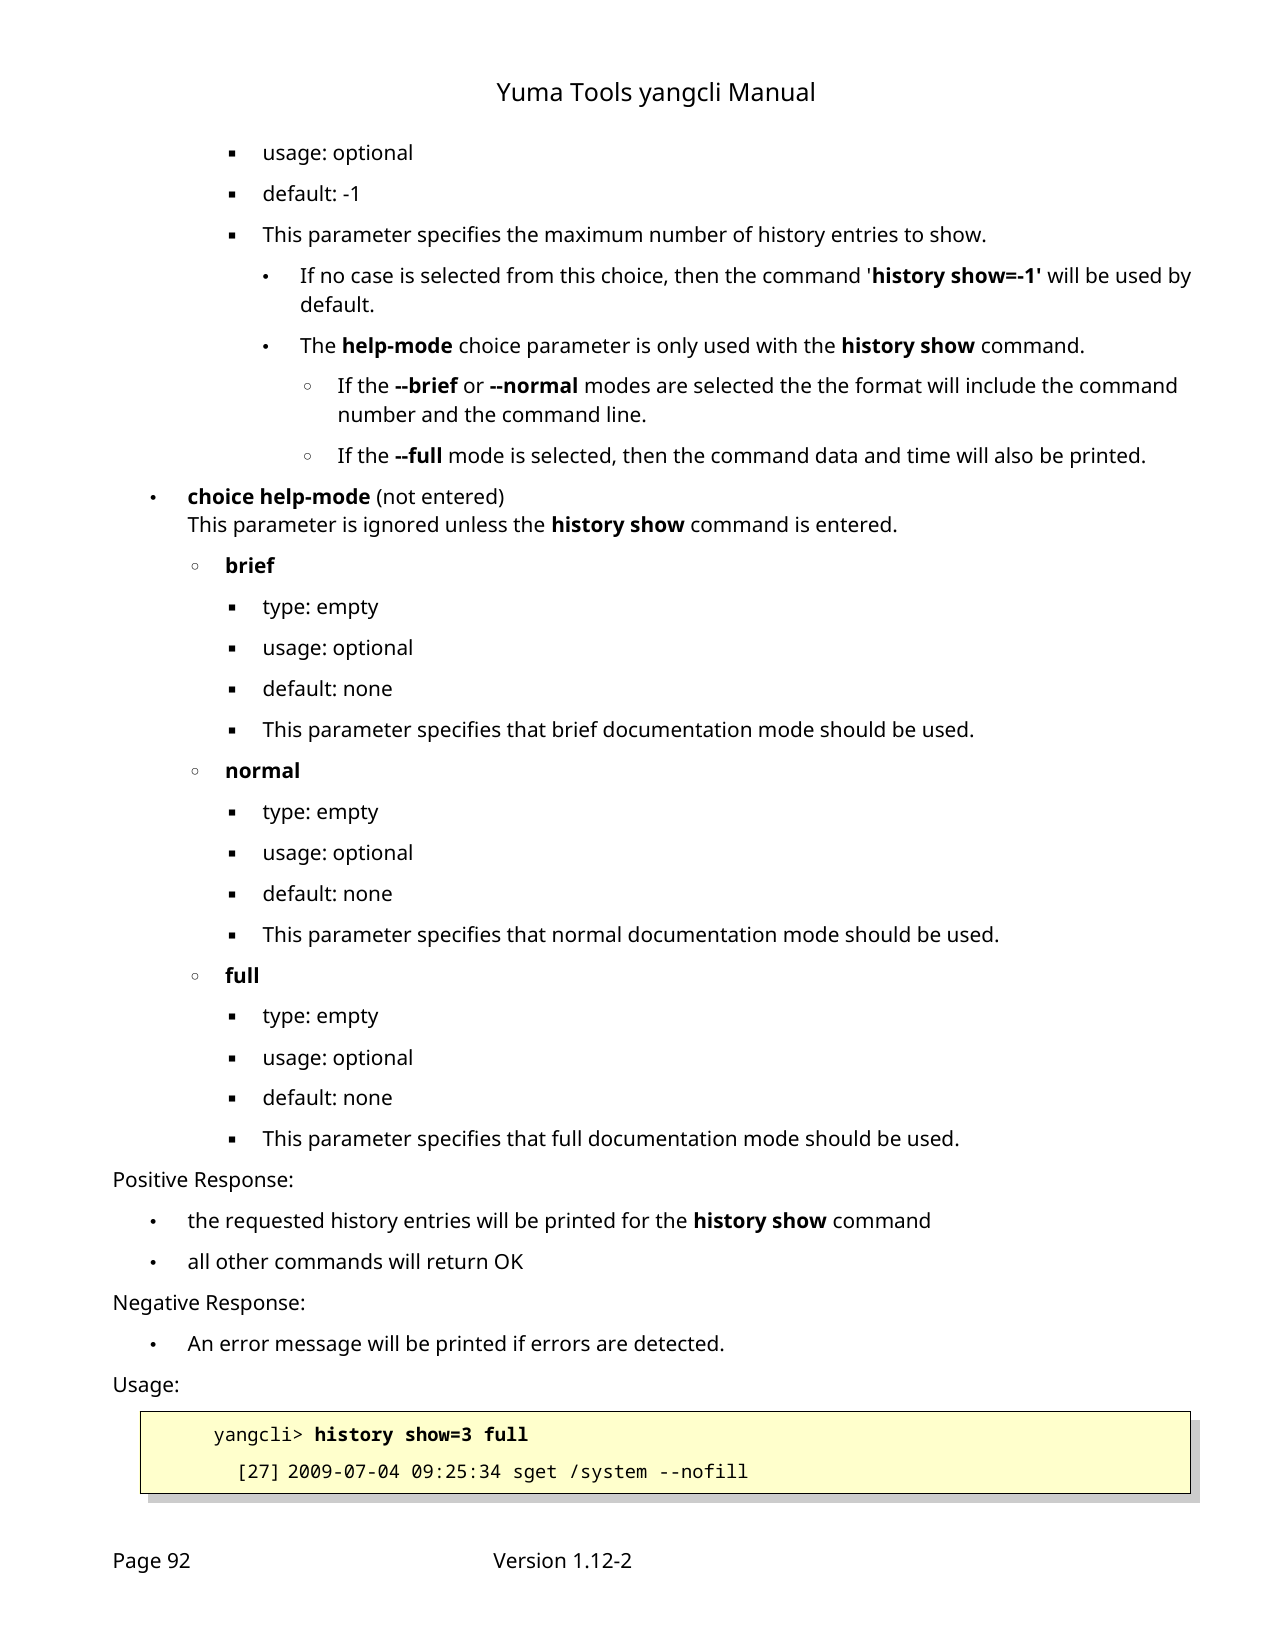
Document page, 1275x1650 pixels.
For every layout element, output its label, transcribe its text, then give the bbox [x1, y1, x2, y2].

list An error message will be printed if errors are detected. [150, 1329, 1200, 1358]
list all other commands will return OK [150, 1247, 1200, 1276]
list choice help-mode (not entered) This parameter is ignored unless the history show command is entered. [150, 482, 1200, 539]
list type: empty [225, 592, 1200, 621]
list usage: optional [225, 138, 1200, 167]
list The help-mode choice parameter is only used with the history show command. [262, 331, 1200, 359]
list type: empty [225, 1002, 1200, 1030]
list If no case is selected from this choice, then the command 'history show=-1' will be used by default. [262, 261, 1200, 318]
list brief [187, 551, 1200, 580]
list If the --brief or --normal modes are selected the the format will include the command number and the command line. [300, 372, 1200, 428]
list default: none [225, 1083, 1200, 1112]
list usage: optional [225, 1043, 1200, 1071]
list If the --full mode is selected, then the command data and time will also be printed. [300, 441, 1200, 469]
text Positive Response: [112, 1165, 1200, 1194]
list the requested history entries will be printed for the history show command [150, 1206, 1200, 1235]
list This parameter specifies the maximum number of history entries to show. [225, 220, 1200, 249]
list default: none [225, 879, 1200, 907]
text [27] 2009-07-04 09:25:34 sget /system --nofill [141, 1448, 1190, 1493]
list default: -1 [225, 179, 1200, 208]
text Usage: [112, 1370, 1200, 1398]
list default: none [225, 674, 1200, 703]
text yangcli> history show=3 full [141, 1412, 1190, 1447]
list usage: optional [225, 838, 1200, 866]
text Negative Response: [112, 1288, 1200, 1317]
list This parameter specifies that brief documentation mode should be used. [225, 715, 1200, 743]
list This parameter specifies that full documentation mode should be used. [225, 1124, 1200, 1153]
list usage: optional [225, 633, 1200, 662]
list type: empty [225, 797, 1200, 825]
list This parameter specifies that normal documentation mode should be used. [225, 920, 1200, 948]
list full [187, 961, 1200, 989]
list normal [187, 756, 1200, 784]
